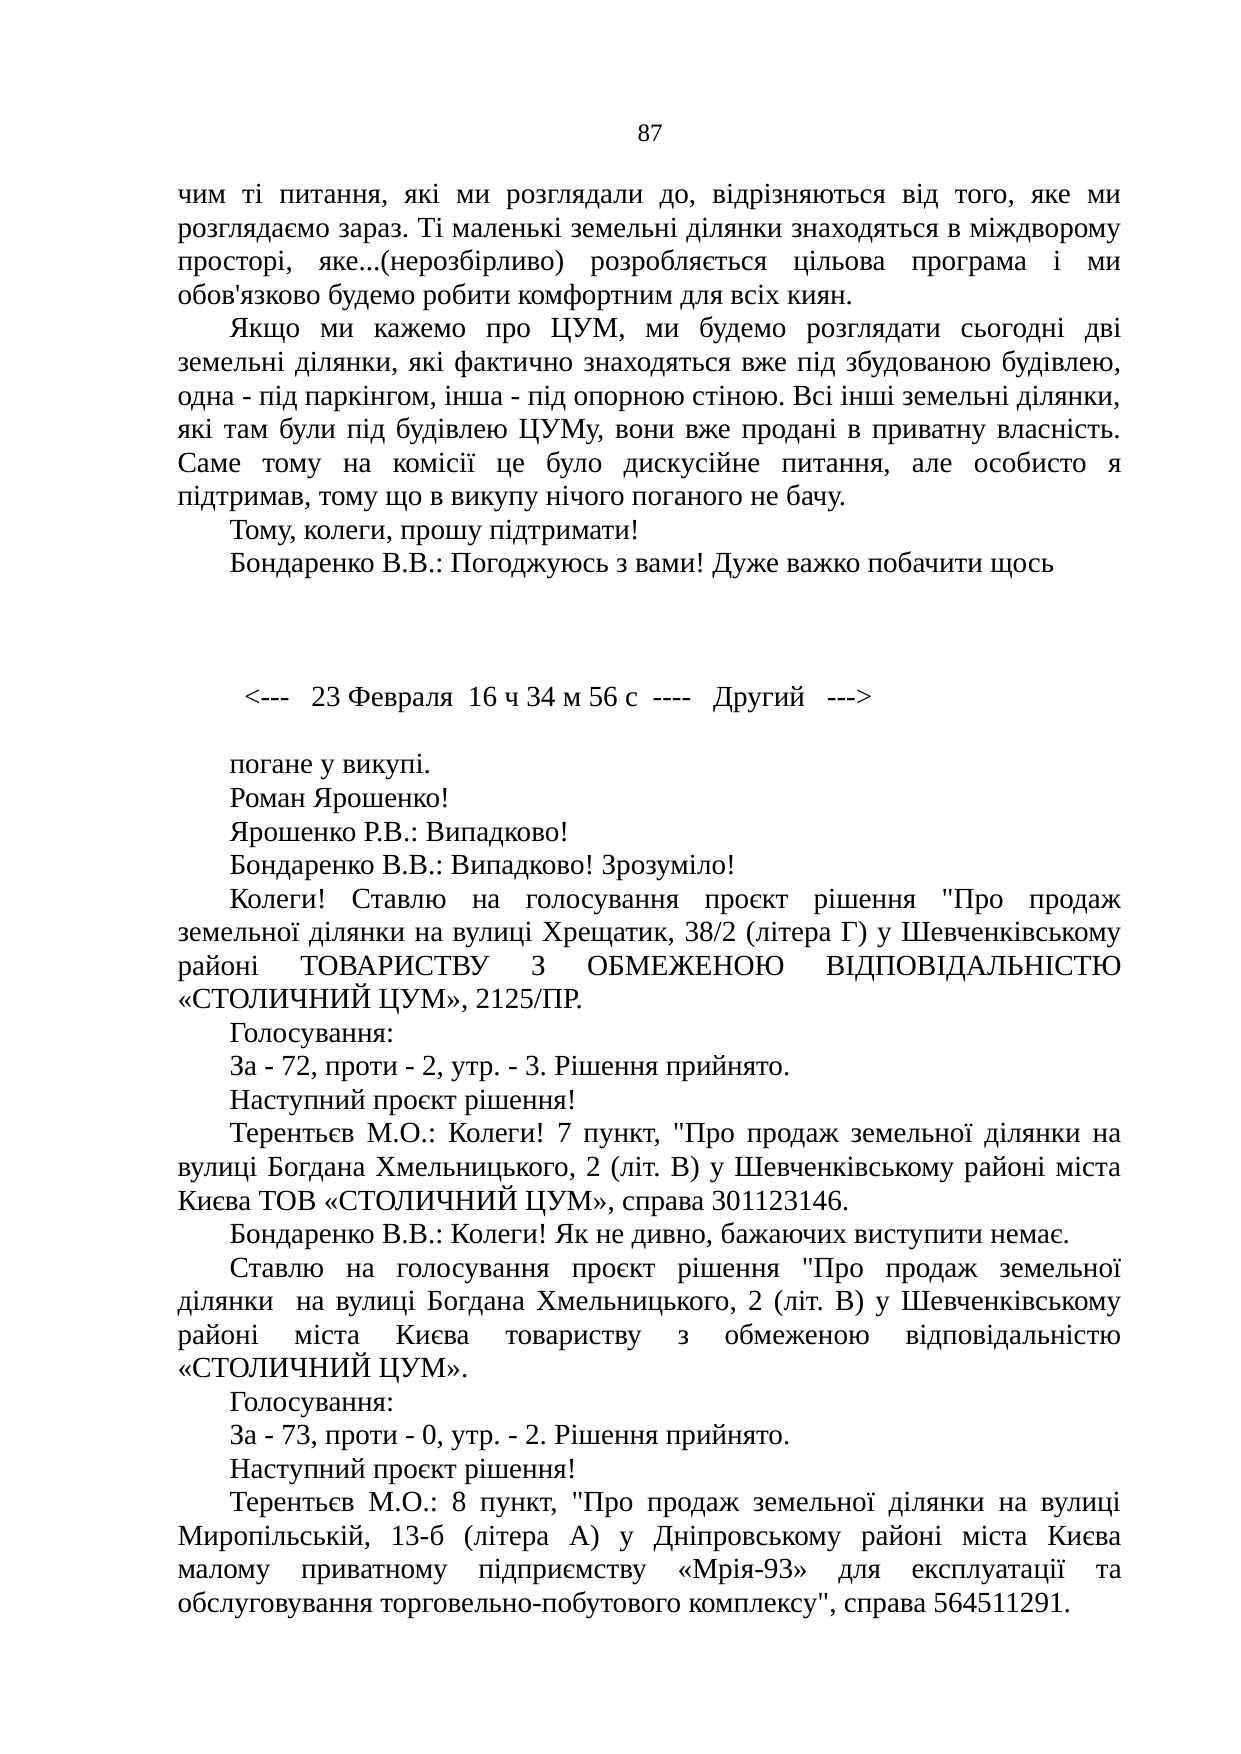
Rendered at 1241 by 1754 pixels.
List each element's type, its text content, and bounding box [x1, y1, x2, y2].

text Бондаренко В.В.: Погоджуюсь з вами! Дуже важко побачити щось [177, 545, 1122, 579]
text Тому, колеги, прошу підтримати! [177, 512, 1122, 545]
text погане у викупі. [177, 747, 1122, 780]
text Роман Ярошенко! [177, 780, 1122, 814]
text Терентьєв М.О.: 8 пункт, "Про продаж земельної ділянки на вулиці Миропільській, 13-б (літера А) у Дніпровському районі міста Києва малому приватному підприємству «Мрія-93» для експлуатації та обслуговування торговельно-побутового комплексу", справа 564511291. [177, 1484, 1122, 1619]
text За - 73, проти - 0, утр. - 2. Рішення прийнято. [177, 1417, 1122, 1451]
text Ставлю на голосування проєкт рішення "Про продаж земельної ділянки на вулиці Богдана Хмельницького, 2 (літ. В) у Шевченківському районі міста Києва товариству з обмеженою відповідальністю «СТОЛИЧНИЙ ЦУМ». [177, 1250, 1122, 1384]
text Якщо ми кажемо про ЦУМ, ми будемо розглядати сьогодні дві земельні ділянки, які фактично знаходяться вже під збудованою будівлею, одна - під паркінгом, інша - під опорною стіною. Всі інші земельні ділянки, які там були під будівлею ЦУМу, вони вже продані в приватну власність. Саме тому на комісії це було дискусійне питання, але особисто я підтримав, тому що в викупу нічого поганого не бачу. [177, 311, 1122, 512]
text Ярошенко Р.В.: Випадково! [177, 814, 1122, 847]
text Бондаренко В.В.: Випадково! Зрозуміло! [177, 847, 1122, 881]
text Колеги! Ставлю на голосування проєкт рішення "Про продаж земельної ділянки на вулиці Хрещатик, 38/2 (літера Г) у Шевченківському районі ТОВАРИСТВУ З ОБМЕЖЕНОЮ ВІДПОВІДАЛЬНІСТЮ «СТОЛИЧНИЙ ЦУМ», 2125/ПР. [177, 881, 1122, 1015]
text чим ті питання, які ми розглядали до, відрізняються від того, яке ми розглядаємо зараз. Ті маленькі земельні ділянки знаходяться в міждворому просторі, яке...(нерозбірливо) розробляється цільова програма і ми обов'язково будемо робити комфортним для всіх киян. [177, 176, 1122, 311]
text Голосування: [177, 1384, 1122, 1417]
text Наступний проєкт рішення! [177, 1082, 1122, 1116]
text Голосування: [177, 1015, 1122, 1048]
text <--- 23 Февраля 16 ч 34 м 56 с ---- Другий ---> [177, 679, 1122, 713]
text Наступний проєкт рішення! [177, 1451, 1122, 1484]
text Терентьєв М.О.: Колеги! 7 пункт, "Про продаж земельної ділянки на вулиці Богдана Хмельницького, 2 (літ. В) у Шевченківському районі міста Києва ТОВ «СТОЛИЧНИЙ ЦУМ», справа 301123146. [177, 1116, 1122, 1216]
text Бондаренко В.В.: Колеги! Як не дивно, бажаючих виступити немає. [177, 1216, 1122, 1250]
text За - 72, проти - 2, утр. - 3. Рішення прийнято. [177, 1048, 1122, 1082]
